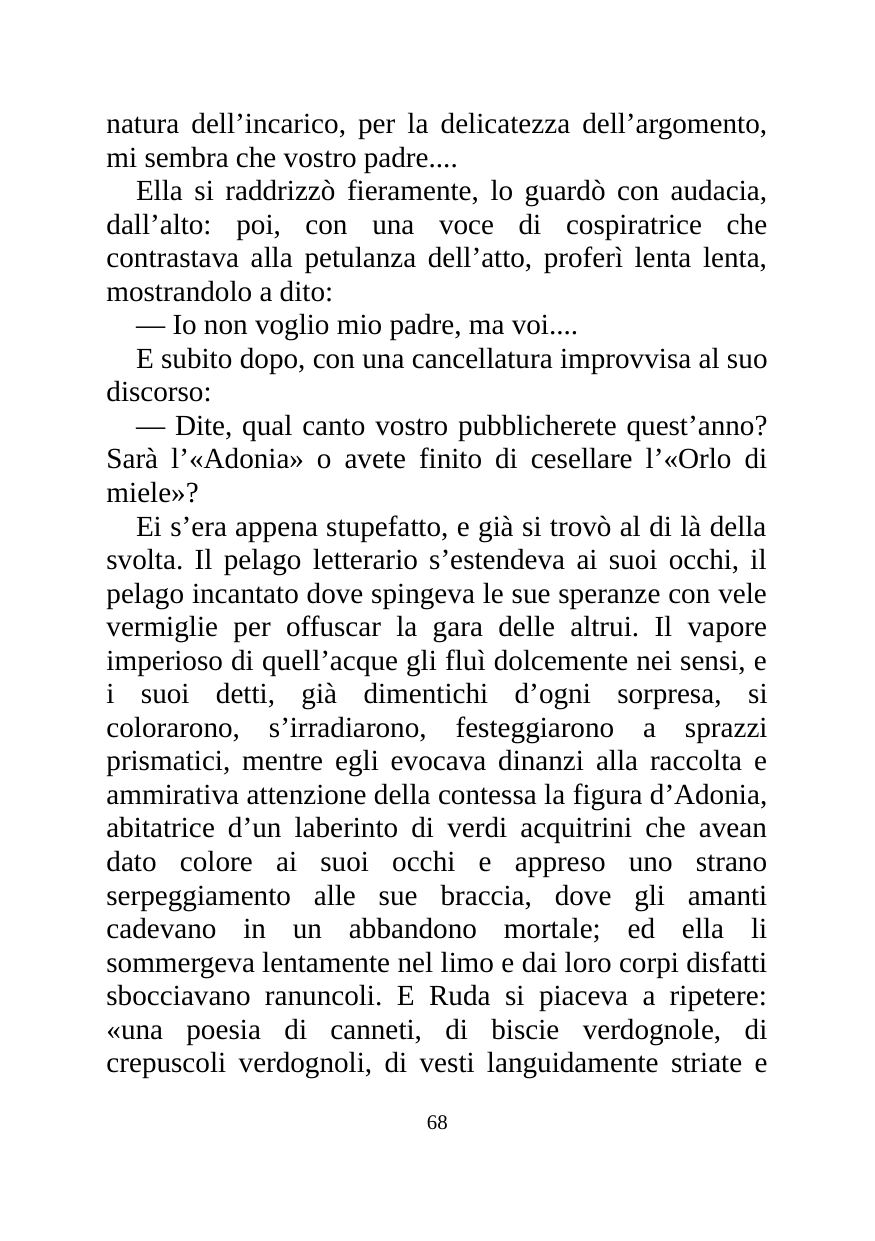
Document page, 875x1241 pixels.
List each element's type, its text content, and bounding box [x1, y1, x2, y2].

text Ella si raddrizzò fieramente, lo guardò con audacia, dall’alto: poi, con una voce di cospiratrice che contrastava alla petulanza dell’atto, proferì lenta lenta, mostrandolo a dito: [106, 173, 768, 307]
text Ei s’era appena stupefatto, e già si trovò al di là della svolta. Il pelago letterario s’estendeva ai suoi occhi, il pelago incantato dove spingeva le sue speranze con vele vermiglie per offuscar la gara delle altrui. Il vapore imperioso di quell’acque gli fluì dolcemente nei sensi, e i suoi detti, già dimentichi d’ogni sorpresa, si colorarono, s’irradiarono, festeggiarono a sprazzi prismatici, mentre egli evocava dinanzi alla raccolta e ammirativa attenzione della contessa la figura d’Adonia, abitatrice d’un laberinto di verdi acquitrini che avean dato colore ai suoi occhi e appreso uno strano serpeggiamento alle sue braccia, dove gli amanti cadevano in un abbandono mortale; ed ella li sommergeva lentamente nel limo e dai loro corpi disfatti sbocciavano ranuncoli. E Ruda si piaceva a ripetere: «una poesia di canneti, di biscie verdognole, di crepuscoli verdognoli, di vesti languidamente striate e [106, 509, 768, 1079]
text natura dell’incarico, per la delicatezza dell’argomento, mi sembra che vostro padre.... [106, 106, 768, 173]
text E subito dopo, con una cancellatura improvvisa al suo discorso: [106, 341, 768, 408]
text — Dite, qual canto vostro pubblicherete quest’anno? Sarà l’«Adonia» o avete finito di cesellare l’«Orlo di miele»? [106, 408, 768, 509]
text — Io non voglio mio padre, ma voi.... [106, 307, 768, 341]
